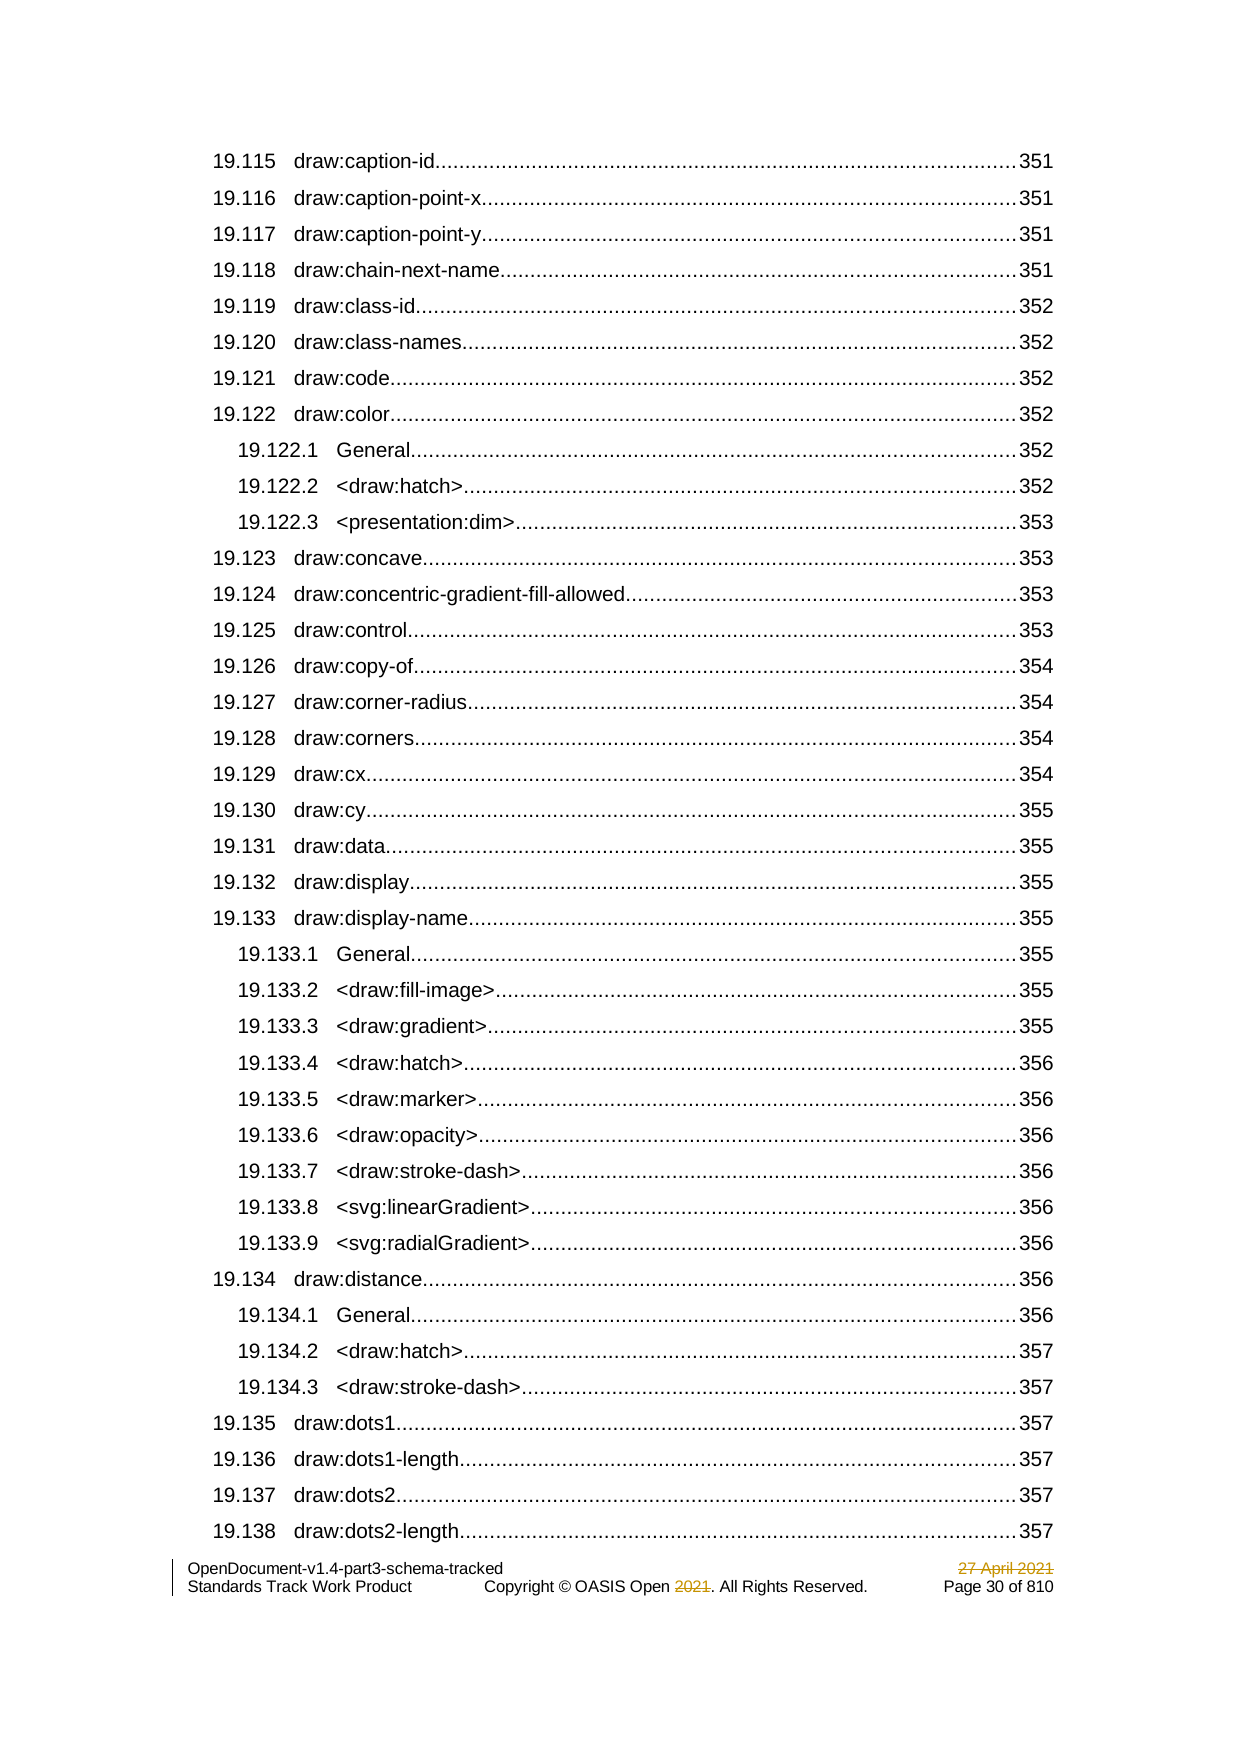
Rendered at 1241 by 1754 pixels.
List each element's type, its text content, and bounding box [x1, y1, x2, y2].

text 19.130 draw:cy 355 [212, 799, 1053, 822]
text 19.133 draw:display-name 355 [212, 907, 1053, 930]
text 19.126 draw:copy-of 354 [212, 654, 1053, 678]
text 19.137 draw:dots2 357 [212, 1483, 1053, 1507]
text 19.133.6 <draw:opacity> 356 [237, 1123, 1053, 1147]
text 19.122.3 <presentation:dim> 353 [237, 510, 1053, 534]
text 19.134.2 <draw:hatch> 357 [237, 1339, 1053, 1363]
text 19.131 draw:data 355 [212, 835, 1053, 858]
text 19.116 draw:caption-point-x 351 [212, 186, 1053, 209]
text 19.138 draw:dots2-length 357 [212, 1519, 1053, 1543]
text 19.134.3 <draw:stroke-dash> 357 [237, 1375, 1053, 1399]
text 19.122 draw:color 352 [212, 402, 1053, 426]
text 19.120 draw:class-names 352 [212, 330, 1053, 354]
text 19.119 draw:class-id 352 [212, 294, 1053, 318]
text 19.133.3 <draw:gradient> 355 [237, 1015, 1053, 1038]
text 19.133.8 <svg:linearGradient> 356 [237, 1195, 1053, 1219]
text 19.128 draw:corners 354 [212, 727, 1053, 750]
text 19.123 draw:concave 353 [212, 546, 1053, 570]
text 19.117 draw:caption-point-y 351 [212, 222, 1053, 246]
text 19.133.5 <draw:marker> 356 [237, 1087, 1053, 1111]
text 19.136 draw:dots1-length 357 [212, 1447, 1053, 1471]
text 19.122.1 General 352 [237, 438, 1053, 462]
text 19.121 draw:code 352 [212, 366, 1053, 390]
text 19.133.2 <draw:fill-image> 355 [237, 979, 1053, 1002]
text 19.133.4 <draw:hatch> 356 [237, 1051, 1053, 1074]
text 19.133.7 <draw:stroke-dash> 356 [237, 1159, 1053, 1183]
text 19.132 draw:display 355 [212, 871, 1053, 894]
text 19.115 draw:caption-id 351 [212, 150, 1053, 173]
text 19.133.9 <svg:radialGradient> 356 [237, 1231, 1053, 1255]
text 19.134.1 General 356 [237, 1303, 1053, 1327]
text 19.134 draw:distance 356 [212, 1267, 1053, 1291]
text 19.122.2 <draw:hatch> 352 [237, 474, 1053, 498]
text 19.125 draw:control 353 [212, 618, 1053, 642]
text 19.133.1 General 355 [237, 943, 1053, 966]
text 19.127 draw:corner-radius 354 [212, 691, 1053, 714]
text 19.124 draw:concentric-gradient-fill-allowed 353 [212, 582, 1053, 606]
text 19.129 draw:cx 354 [212, 763, 1053, 786]
text 19.135 draw:dots1 357 [212, 1411, 1053, 1435]
text 19.118 draw:chain-next-name 351 [212, 258, 1053, 282]
